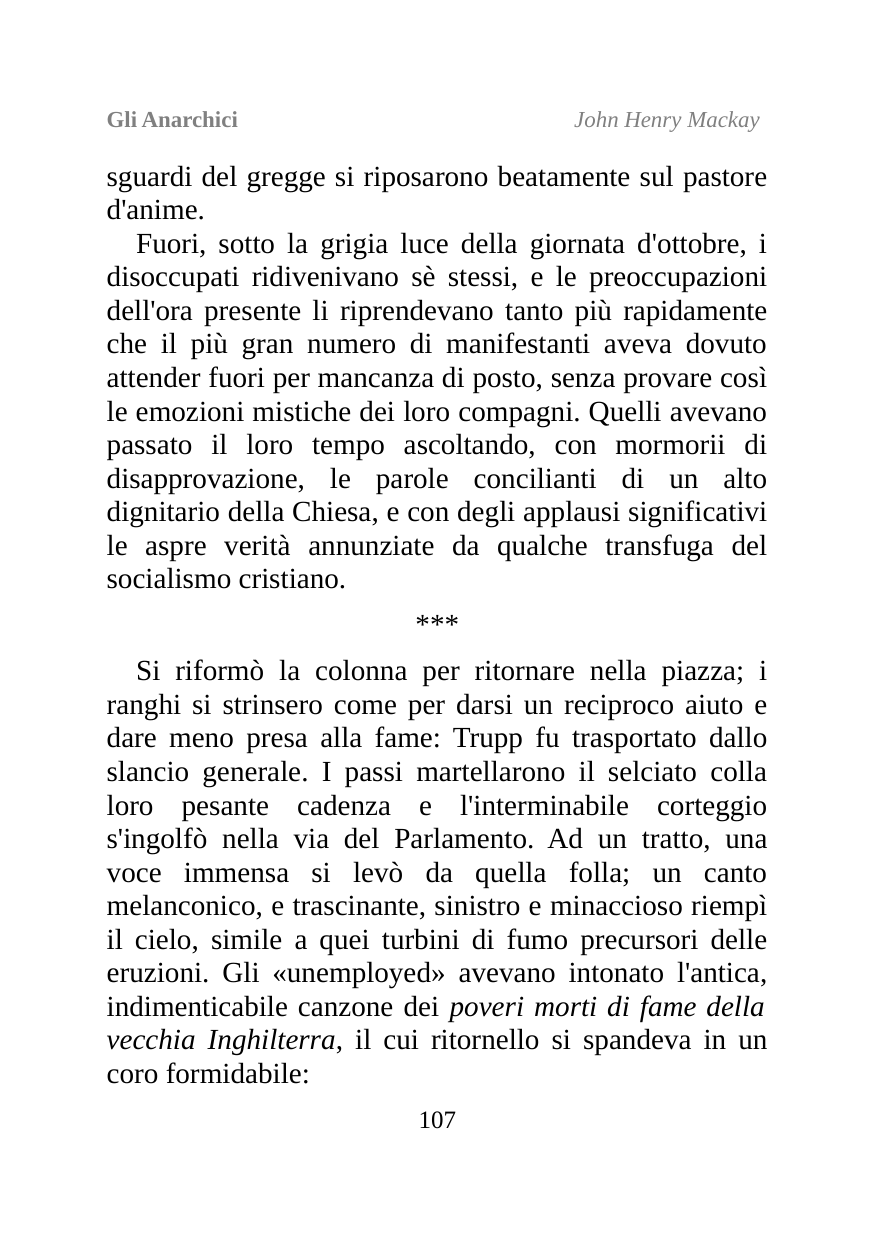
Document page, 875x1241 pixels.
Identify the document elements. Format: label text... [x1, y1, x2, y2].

text *** [106, 607, 768, 641]
text Fuori, sotto la grigia luce della giornata d'ottobre, i disoccupati ridivenivano sè stessi, e le preoccupazioni dell'ora presente li riprendevano tanto più rapidamente che il più gran numero di manifestanti aveva dovuto attender fuori per mancanza di posto, senza provare così le emozioni mistiche dei loro compagni. Quelli avevano passato il loro tempo ascoltando, con mormorii di disapprovazione, le parole concilianti di un alto dignitario della Chiesa, e con degli applausi significativi le aspre verità annunziate da qualche transfuga del socialismo cristiano. [106, 226, 768, 595]
text sguardi del gregge si riposarono beatamente sul pastore d'anime. [106, 159, 768, 226]
text Si riformò la colonna per ritornare nella piazza; i ranghi si strinsero come per darsi un reciproco aiuto e dare meno presa alla fame: Trupp fu trasportato dallo slancio generale. I passi martellarono il selciato colla loro pesante cadenza e l'interminabile corteggio s'ingolfò nella via del Parlamento. Ad un tratto, una voce immensa si levò da quella folla; un canto melanconico, e trascinante, sinistro e minaccioso riempì il cielo, simile a quei turbini di fumo precursori delle eruzioni. Gli «unemployed» avevano intonato l'antica, indimenticabile canzone dei poveri morti di fame della vecchia Inghilterra, il cui ritornello si spandeva in un coro formidabile: [106, 653, 768, 1089]
